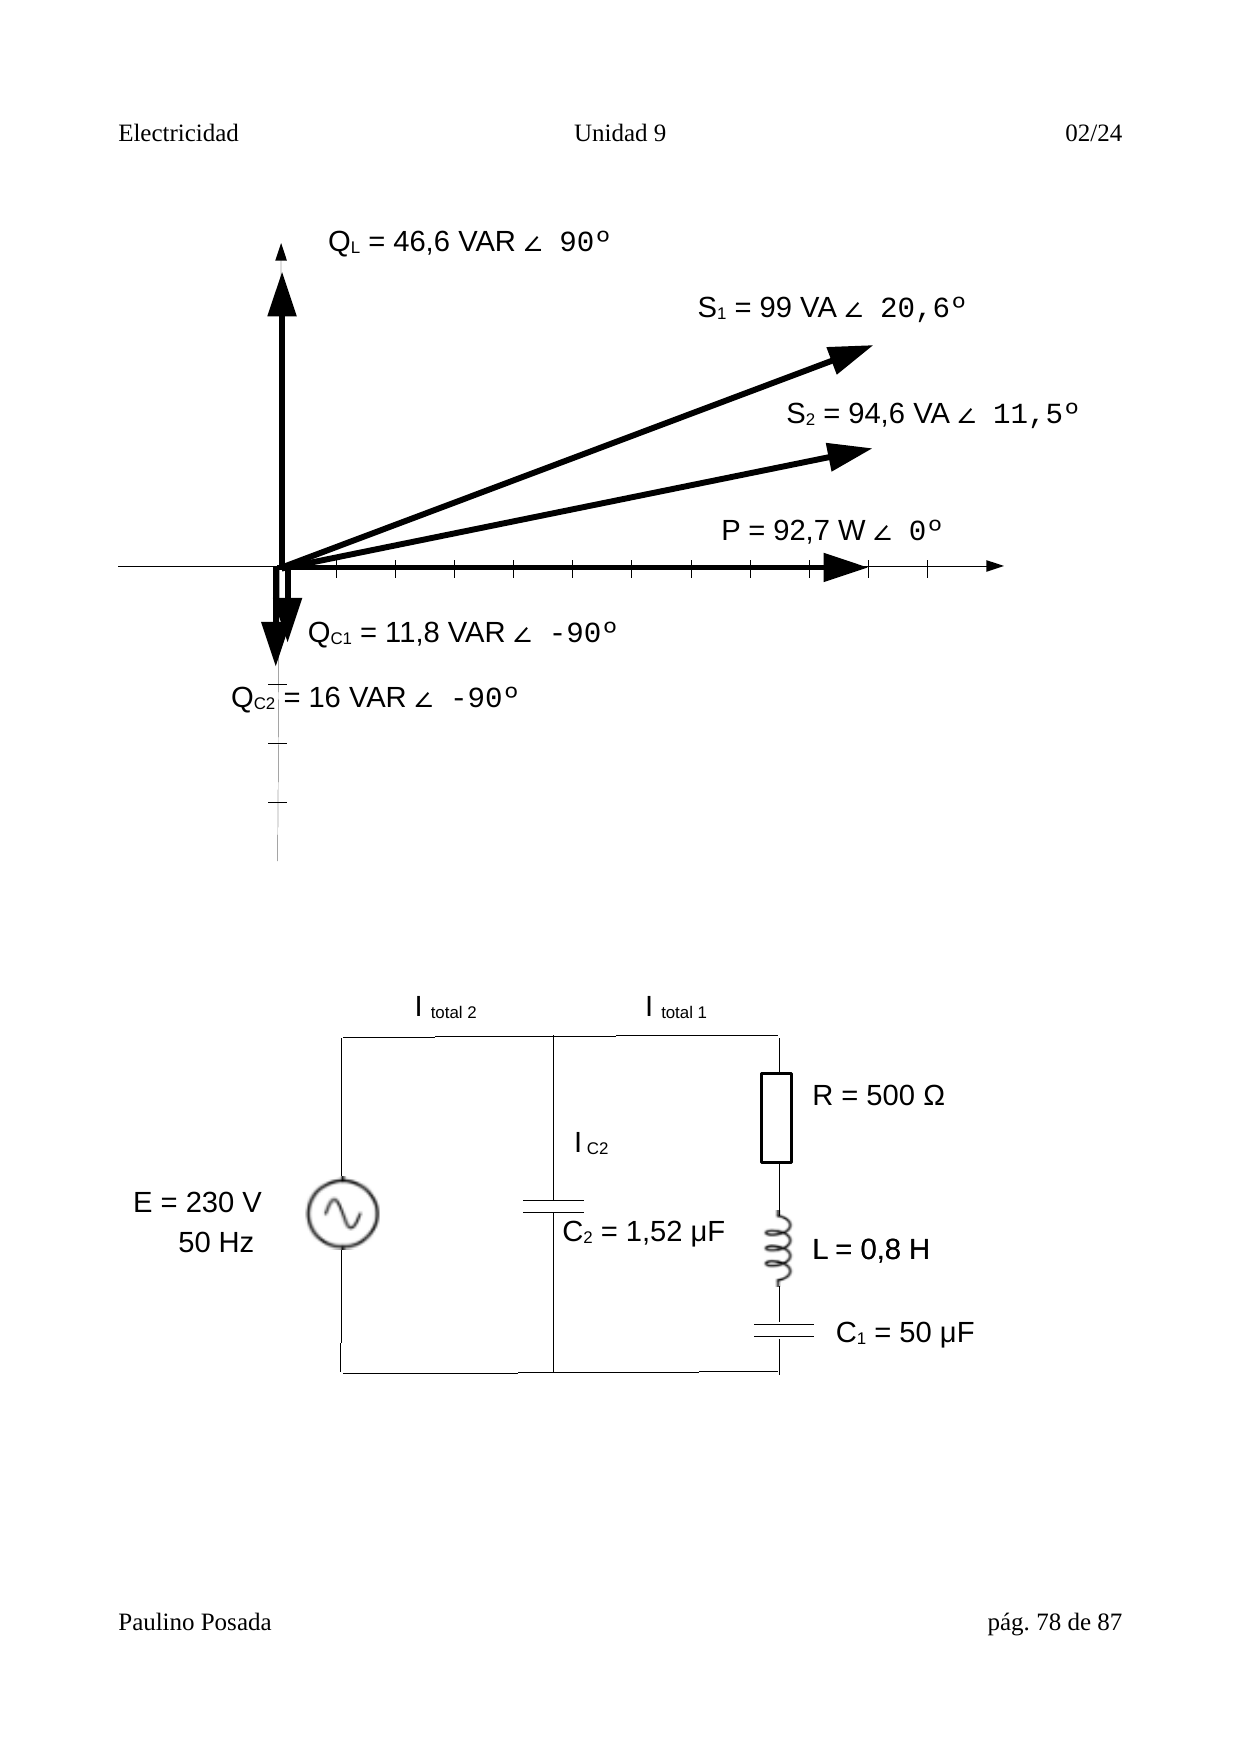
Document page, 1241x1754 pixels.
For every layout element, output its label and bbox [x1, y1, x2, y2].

picture [757, 1210, 795, 1287]
picture [304, 1176, 382, 1250]
